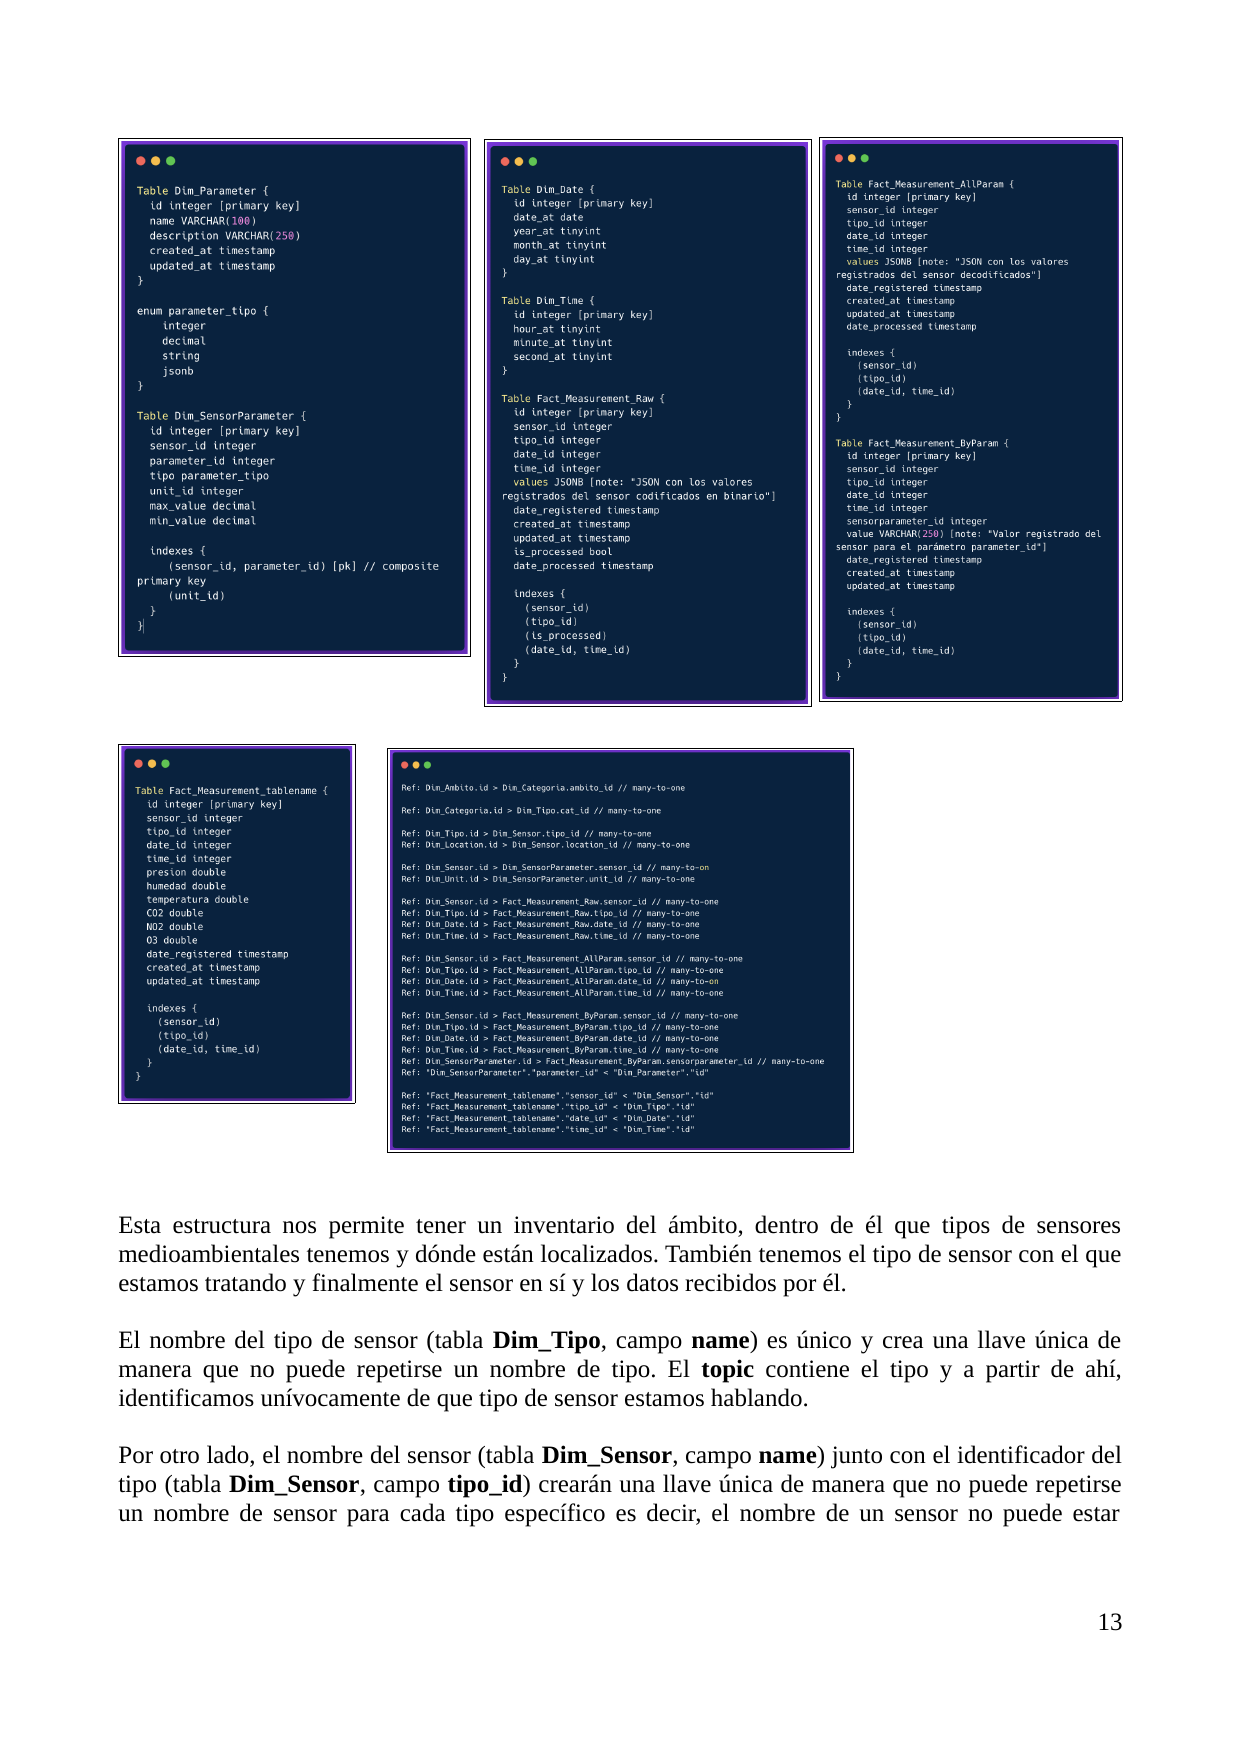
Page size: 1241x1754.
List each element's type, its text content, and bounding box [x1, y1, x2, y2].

picture [822, 140, 1119, 699]
picture [390, 750, 851, 1150]
text Por otro lado, el nombre del sensor (tabla Dim_Sensor, campo name) junto con el identificador del tipo (tabla Dim_Sensor, campo tipo_id) crearán una llave única de manera que no puede repetirse un nombre de sensor para cada tipo específico es decir, el nombre de un sensor no puede estar [118, 1441, 1122, 1527]
text El nombre del tipo de sensor (tabla Dim_Tipo, campo name) es único y crea una llave única de manera que no puede repetirse un nombre de tipo. El topic contiene el tipo y a partir de ahí, identificamos unívocamente de que tipo de sensor estamos hablando. [118, 1326, 1122, 1412]
picture [121, 141, 468, 654]
picture [486, 142, 808, 704]
picture [121, 746, 353, 1101]
text Esta estructura nos permite tener un inventario del ámbito, dentro de él que tipos de sensores medioambientales tenemos y dónde están localizados. También tenemos el tipo de sensor con el que estamos tratando y finalmente el sensor en sí y los datos recibidos por él. [118, 1211, 1122, 1297]
